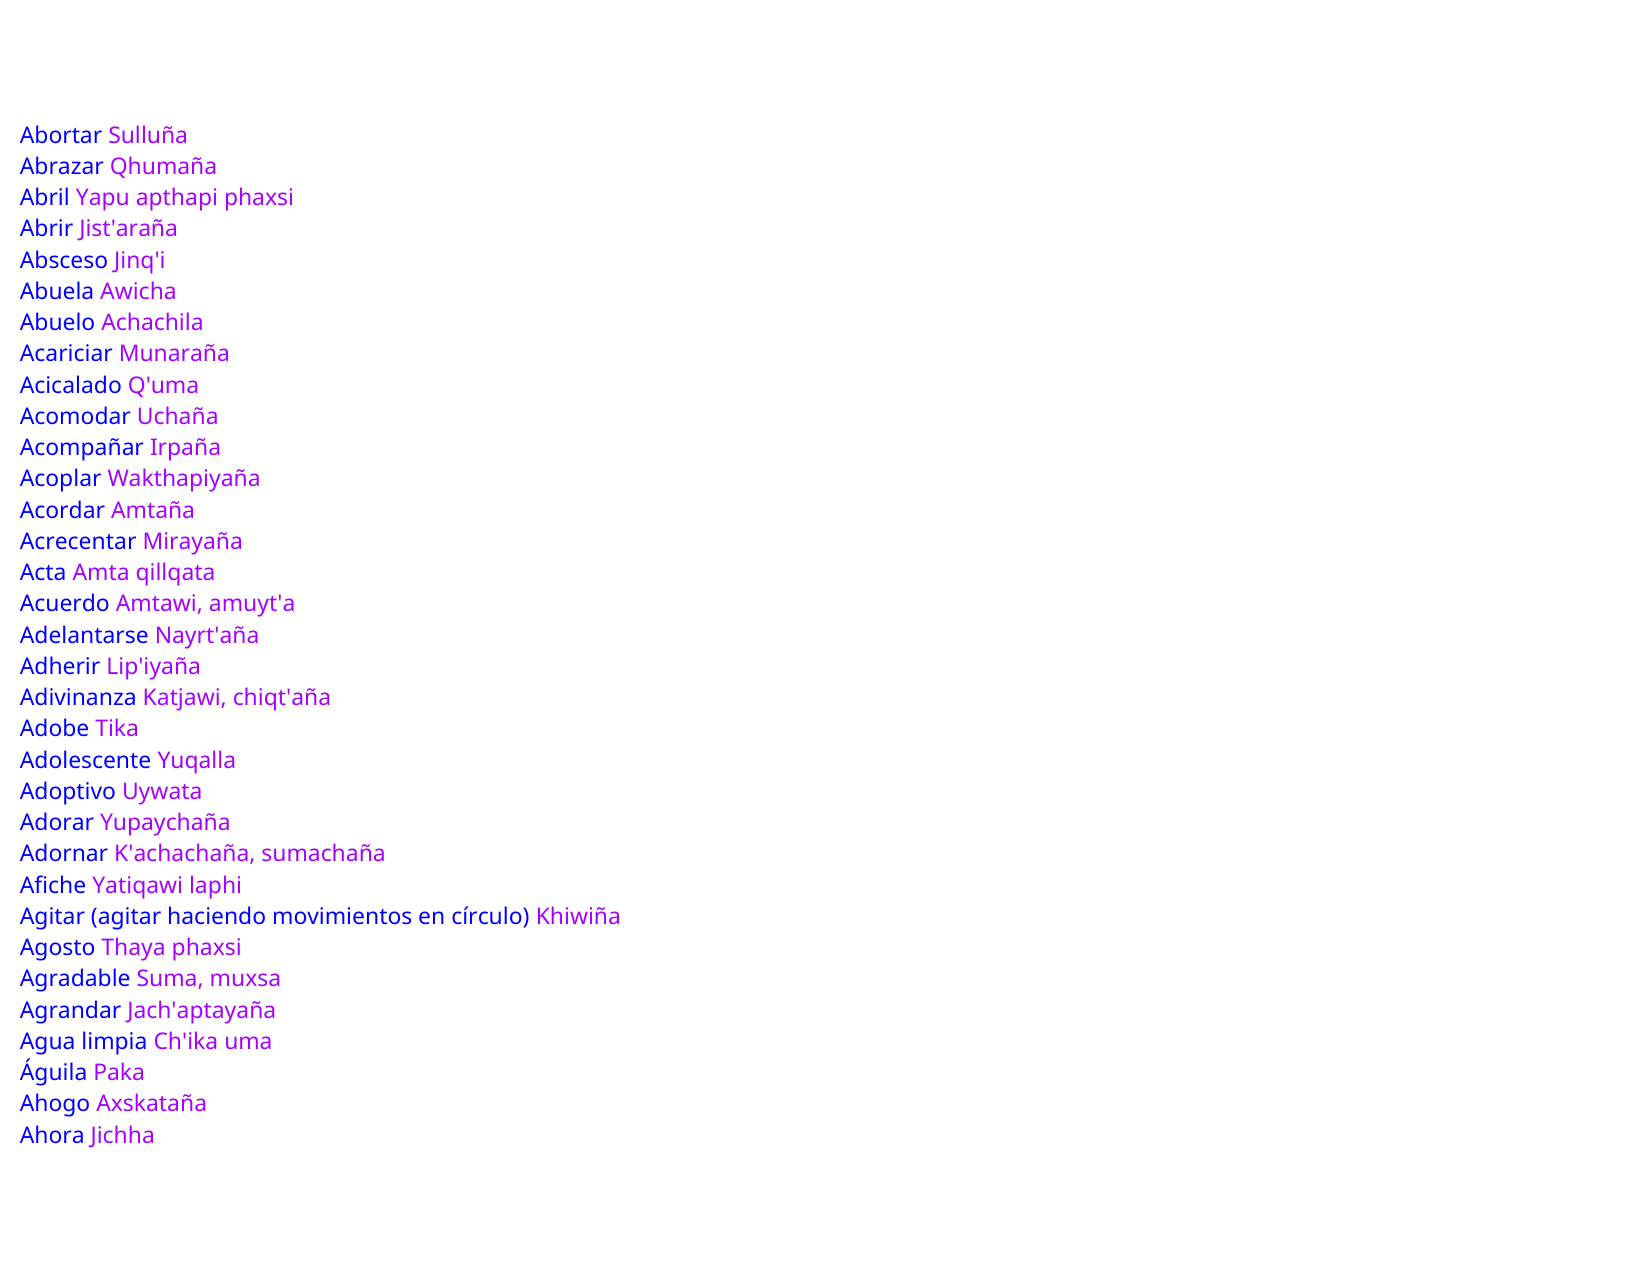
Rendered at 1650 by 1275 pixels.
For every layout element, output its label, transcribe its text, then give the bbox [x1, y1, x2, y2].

text Abuelo Achachila [19, 306, 1616, 337]
text Ahogo Axskataña [19, 1087, 1616, 1118]
text Acta Amta qillqata [19, 556, 1616, 587]
text Abuela Awicha [19, 275, 1616, 306]
text Adivinanza Katjawi, chiqt'aña [19, 681, 1616, 712]
text Acuerdo Amtawi, amuyt'a [19, 587, 1616, 618]
text Agradable Suma, muxsa [19, 962, 1616, 993]
text Águila Paka [19, 1056, 1616, 1087]
text Adoptivo Uywata [19, 775, 1616, 806]
text Agitar (agitar haciendo movimientos en círculo) Khiwiña [19, 900, 1616, 931]
text Abortar Sulluña [19, 118, 1616, 150]
text Acrecentar Mirayaña [19, 525, 1616, 556]
text Abrazar Qhumaña [19, 150, 1616, 181]
text Agosto Thaya phaxsi [19, 931, 1616, 962]
text Acariciar Munaraña [19, 337, 1616, 368]
text Acordar Amtaña [19, 493, 1616, 525]
text Agrandar Jach'aptayaña [19, 993, 1616, 1025]
text Adobe Tika [19, 712, 1616, 743]
text Adelantarse Nayrt'aña [19, 618, 1616, 650]
text Agua limpia Ch'ika uma [19, 1025, 1616, 1056]
text Adornar K'achachaña, sumachaña [19, 837, 1616, 868]
text Acoplar Wakthapiyaña [19, 462, 1616, 493]
text Absceso Jinq'i [19, 243, 1616, 275]
text Adorar Yupaychaña [19, 806, 1616, 837]
text Abril Yapu apthapi phaxsi [19, 181, 1616, 212]
text Ahora Jichha [19, 1118, 1616, 1150]
text Acicalado Q'uma [19, 368, 1616, 400]
text Adherir Lip'iyaña [19, 650, 1616, 681]
text Acompañar Irpaña [19, 431, 1616, 462]
text Adolescente Yuqalla [19, 743, 1616, 775]
text Abrir Jist'araña [19, 212, 1616, 243]
text Afiche Yatiqawi laphi [19, 868, 1616, 900]
text Acomodar Uchaña [19, 400, 1616, 431]
